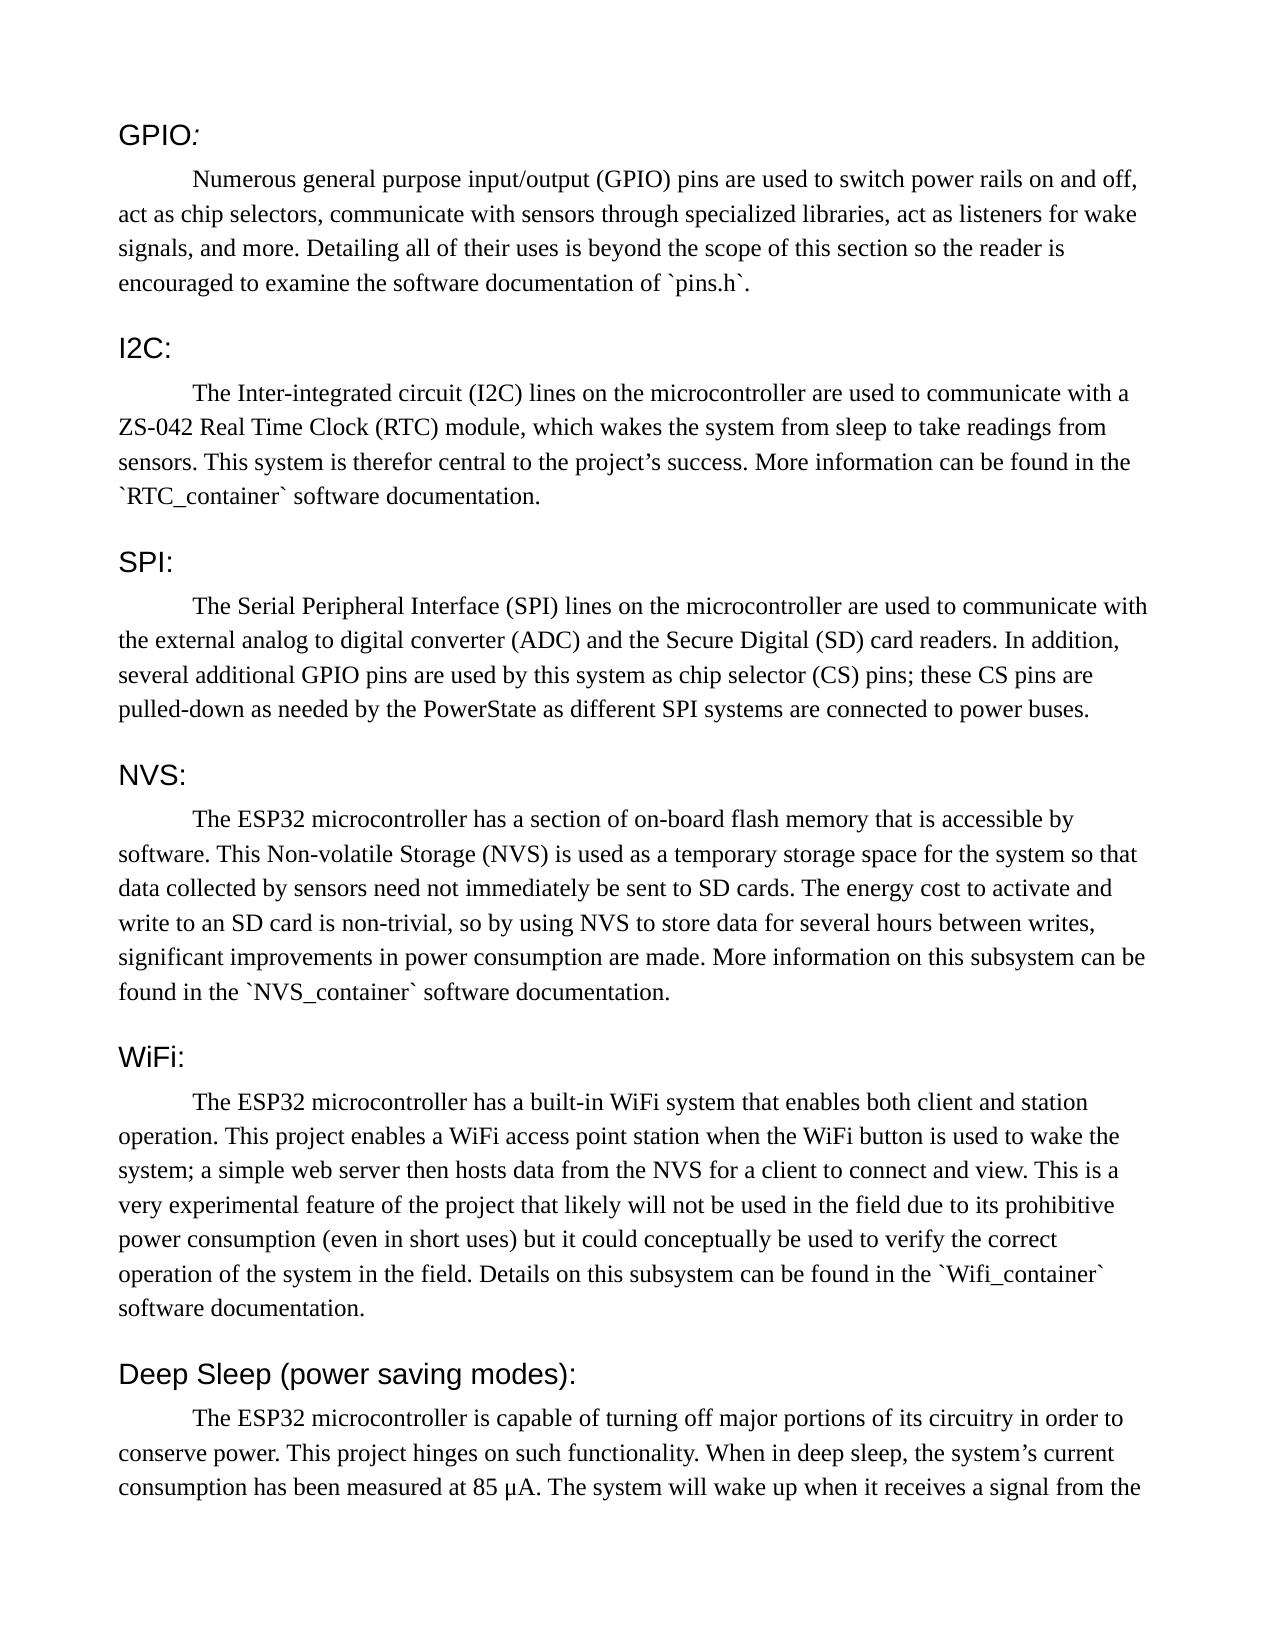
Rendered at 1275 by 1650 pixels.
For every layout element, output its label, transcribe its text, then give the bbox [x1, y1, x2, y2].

subtitle I2C: [118, 331, 1157, 365]
subtitle NVS: [118, 758, 1157, 792]
text The ESP32 microcontroller has a built-in WiFi system that enables both client and station operation. This project enables a WiFi access point station when the WiFi button is used to wake the system; a simple web server then hosts data from the NVS for a client to connect and view. This is a very experimental feature of the project that likely will not be used in the field due to its prohibitive power consumption (even in short uses) but it could conceptually be used to verify the correct operation of the system in the field. Details on this subsystem can be found in the `Wifi_container` software documentation. [118, 1087, 1157, 1322]
text The Inter-integrated circuit (I2C) lines on the microcontroller are used to communicate with a ZS-042 Real Time Clock (RTC) module, which wakes the system from sleep to take readings from sensors. This system is therefor central to the project’s success. More information can be found in the `RTC_container` software documentation. [118, 378, 1157, 510]
text The ESP32 microcontroller has a section of on-board flash memory that is accessible by software. This Non-volatile Storage (NVS) is used as a temporary storage space for the system so that data collected by sensors need not immediately be sent to SD cards. The energy cost to activate and write to an SD card is non-trivial, so by using NVS to store data for several hours between writes, significant improvements in power consumption are made. More information on this subsystem can be found in the `NVS_container` software documentation. [118, 804, 1157, 1006]
subtitle GPIO: [118, 118, 1157, 152]
subtitle WiFi: [118, 1040, 1157, 1074]
text Numerous general purpose input/output (GPIO) pins are used to switch power rails on and off, act as chip selectors, communicate with sensors through specialized libraries, act as listeners for wake signals, and more. Detailing all of their uses is beyond the scope of this section so the reader is encouraged to examine the software documentation of `pins.h`. [118, 164, 1157, 297]
subtitle SPI: [118, 545, 1157, 578]
text The Serial Peripheral Interface (SPI) lines on the microcontroller are used to communicate with the external analog to digital converter (ADC) and the Secure Digital (SD) card readers. In addition, several additional GPIO pins are used by this system as chip selector (CS) pins; these CS pins are pulled-down as needed by the PowerState as different SPI systems are connected to power buses. [118, 591, 1157, 723]
text The ESP32 microcontroller is capable of turning off major portions of its circuitry in order to conserve power. This project hinges on such functionality. When in deep sleep, the system’s current consumption has been measured at 85 μA. The system will wake up when it receives a signal from the [118, 1403, 1157, 1501]
subtitle Deep Sleep (power saving modes): [118, 1357, 1157, 1391]
